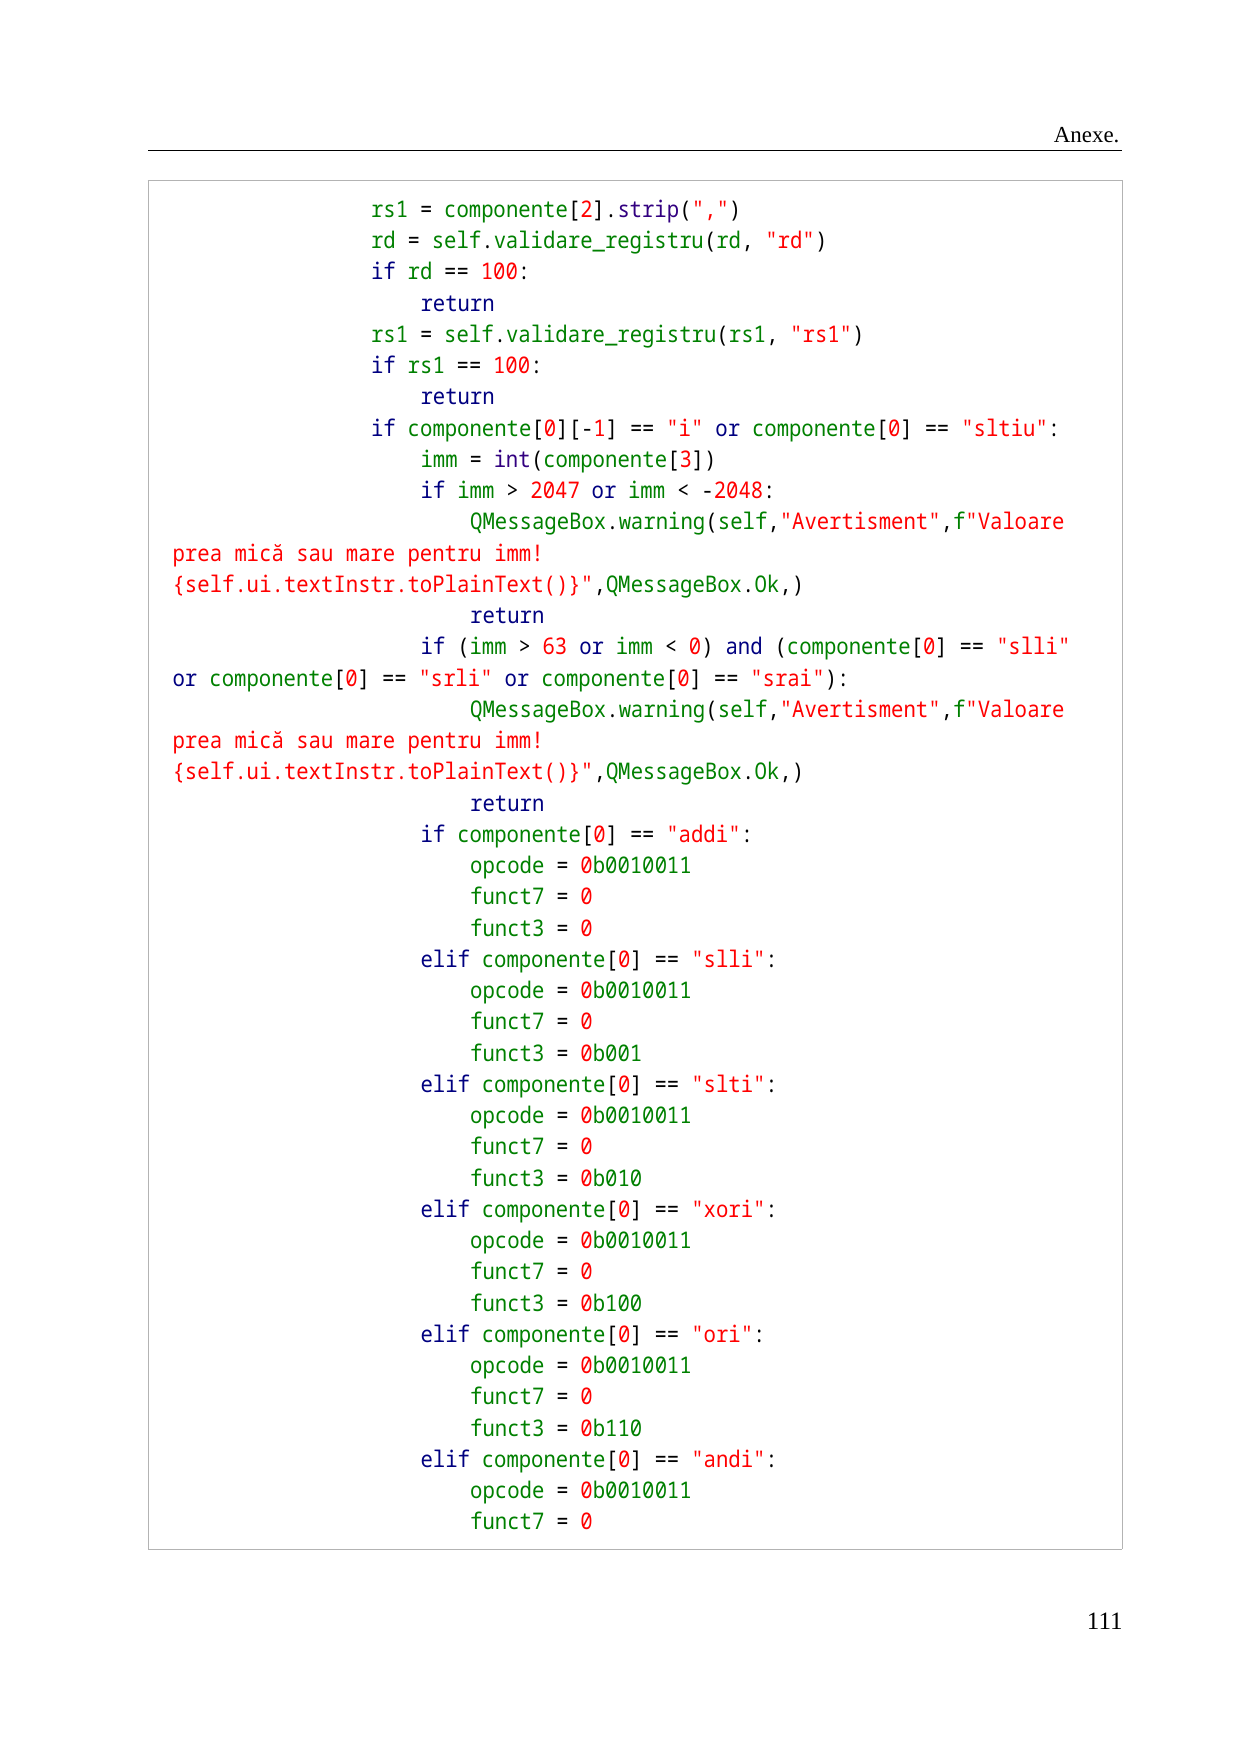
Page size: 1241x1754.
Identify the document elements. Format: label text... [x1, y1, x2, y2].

text if imm > 2047 or imm < -2048: [149, 461, 1122, 493]
text opcode = 0b0010011 [149, 961, 1122, 993]
text rs1 = self.validare_registru(rs1, "rs1") [149, 305, 1122, 336]
text QMessageBox.warning(self,"Avertisment",f"Valoare prea mică sau mare pentru imm! {self.ui.textInstr.toPlainText()}",QMessageBox.Ok,) [149, 493, 1122, 586]
text elif componente[0] == "andi": [149, 1430, 1122, 1461]
text rd = self.validare_registru(rd, "rd") [149, 211, 1122, 243]
text funct7 = 0 [149, 1243, 1122, 1274]
text elif componente[0] == "slli": [149, 930, 1122, 961]
text funct3 = 0b110 [149, 1399, 1122, 1430]
text opcode = 0b0010011 [149, 1336, 1122, 1368]
text funct7 = 0 [149, 1118, 1122, 1149]
text funct3 = 0b100 [149, 1274, 1122, 1305]
text opcode = 0b0010011 [149, 836, 1122, 868]
text funct7 = 0 [149, 1368, 1122, 1399]
text funct7 = 0 [149, 993, 1122, 1024]
text funct3 = 0 [149, 899, 1122, 930]
text opcode = 0b0010011 [149, 1461, 1122, 1493]
text imm = int(componente[3]) [149, 430, 1122, 461]
text rs1 = componente[2].strip(",") [149, 181, 1122, 211]
text elif componente[0] == "ori": [149, 1305, 1122, 1336]
text if rs1 == 100: [149, 336, 1122, 368]
text opcode = 0b0010011 [149, 1086, 1122, 1118]
text return [149, 774, 1122, 805]
text if rd == 100: [149, 243, 1122, 274]
text funct3 = 0b001 [149, 1024, 1122, 1055]
text elif componente[0] == "slti": [149, 1055, 1122, 1086]
text return [149, 368, 1122, 399]
text if componente[0][-1] == "i" or componente[0] == "sltiu": [149, 399, 1122, 430]
text funct7 = 0 [149, 868, 1122, 899]
text return [149, 586, 1122, 618]
text elif componente[0] == "xori": [149, 1180, 1122, 1211]
text funct7 = 0 [149, 1493, 1122, 1549]
text if (imm > 63 or imm < 0) and (componente[0] == "slli" or componente[0] == "srli" or componente[0] == "srai"): [149, 618, 1122, 680]
text funct3 = 0b010 [149, 1149, 1122, 1180]
text if componente[0] == "addi": [149, 805, 1122, 836]
text QMessageBox.warning(self,"Avertisment",f"Valoare prea mică sau mare pentru imm! {self.ui.textInstr.toPlainText()}",QMessageBox.Ok,) [149, 680, 1122, 774]
text return [149, 274, 1122, 305]
text opcode = 0b0010011 [149, 1211, 1122, 1243]
